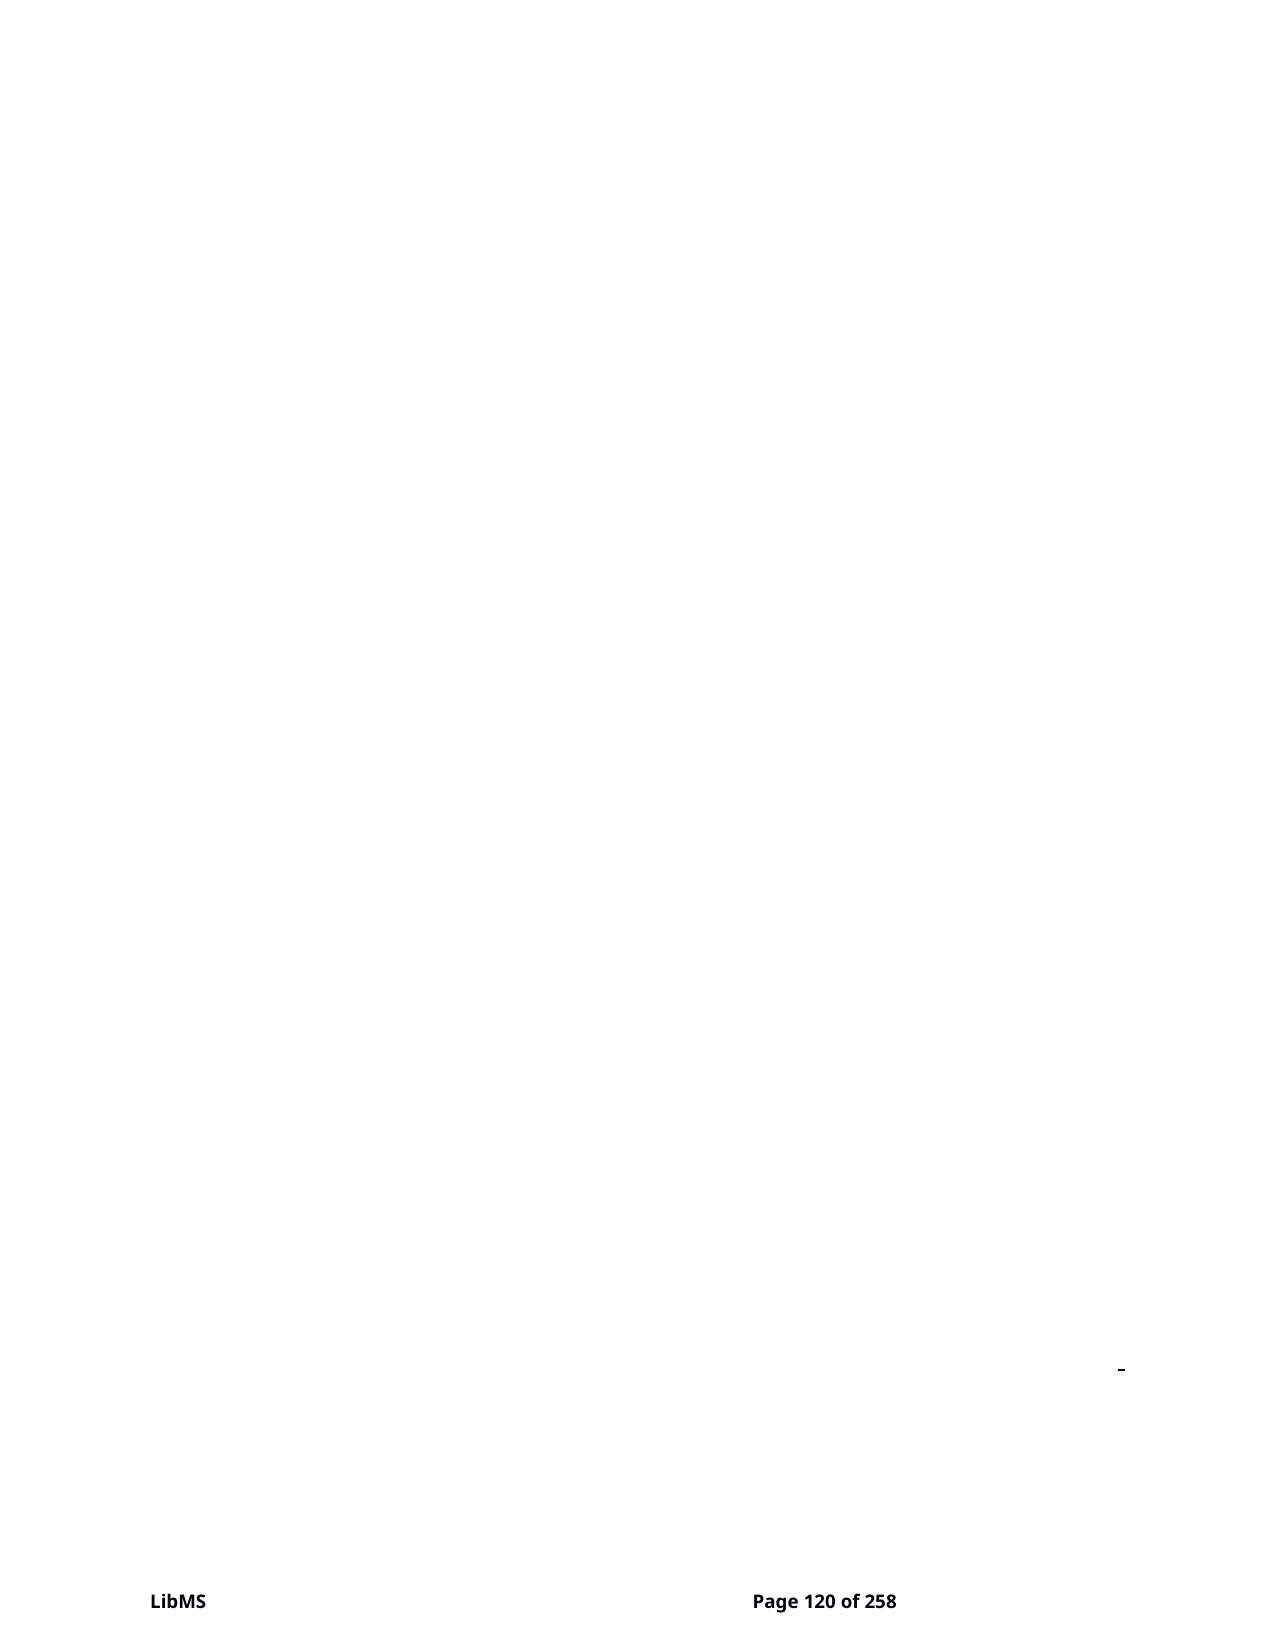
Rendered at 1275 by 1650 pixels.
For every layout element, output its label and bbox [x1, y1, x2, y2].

text [150, 133, 1125, 1375]
